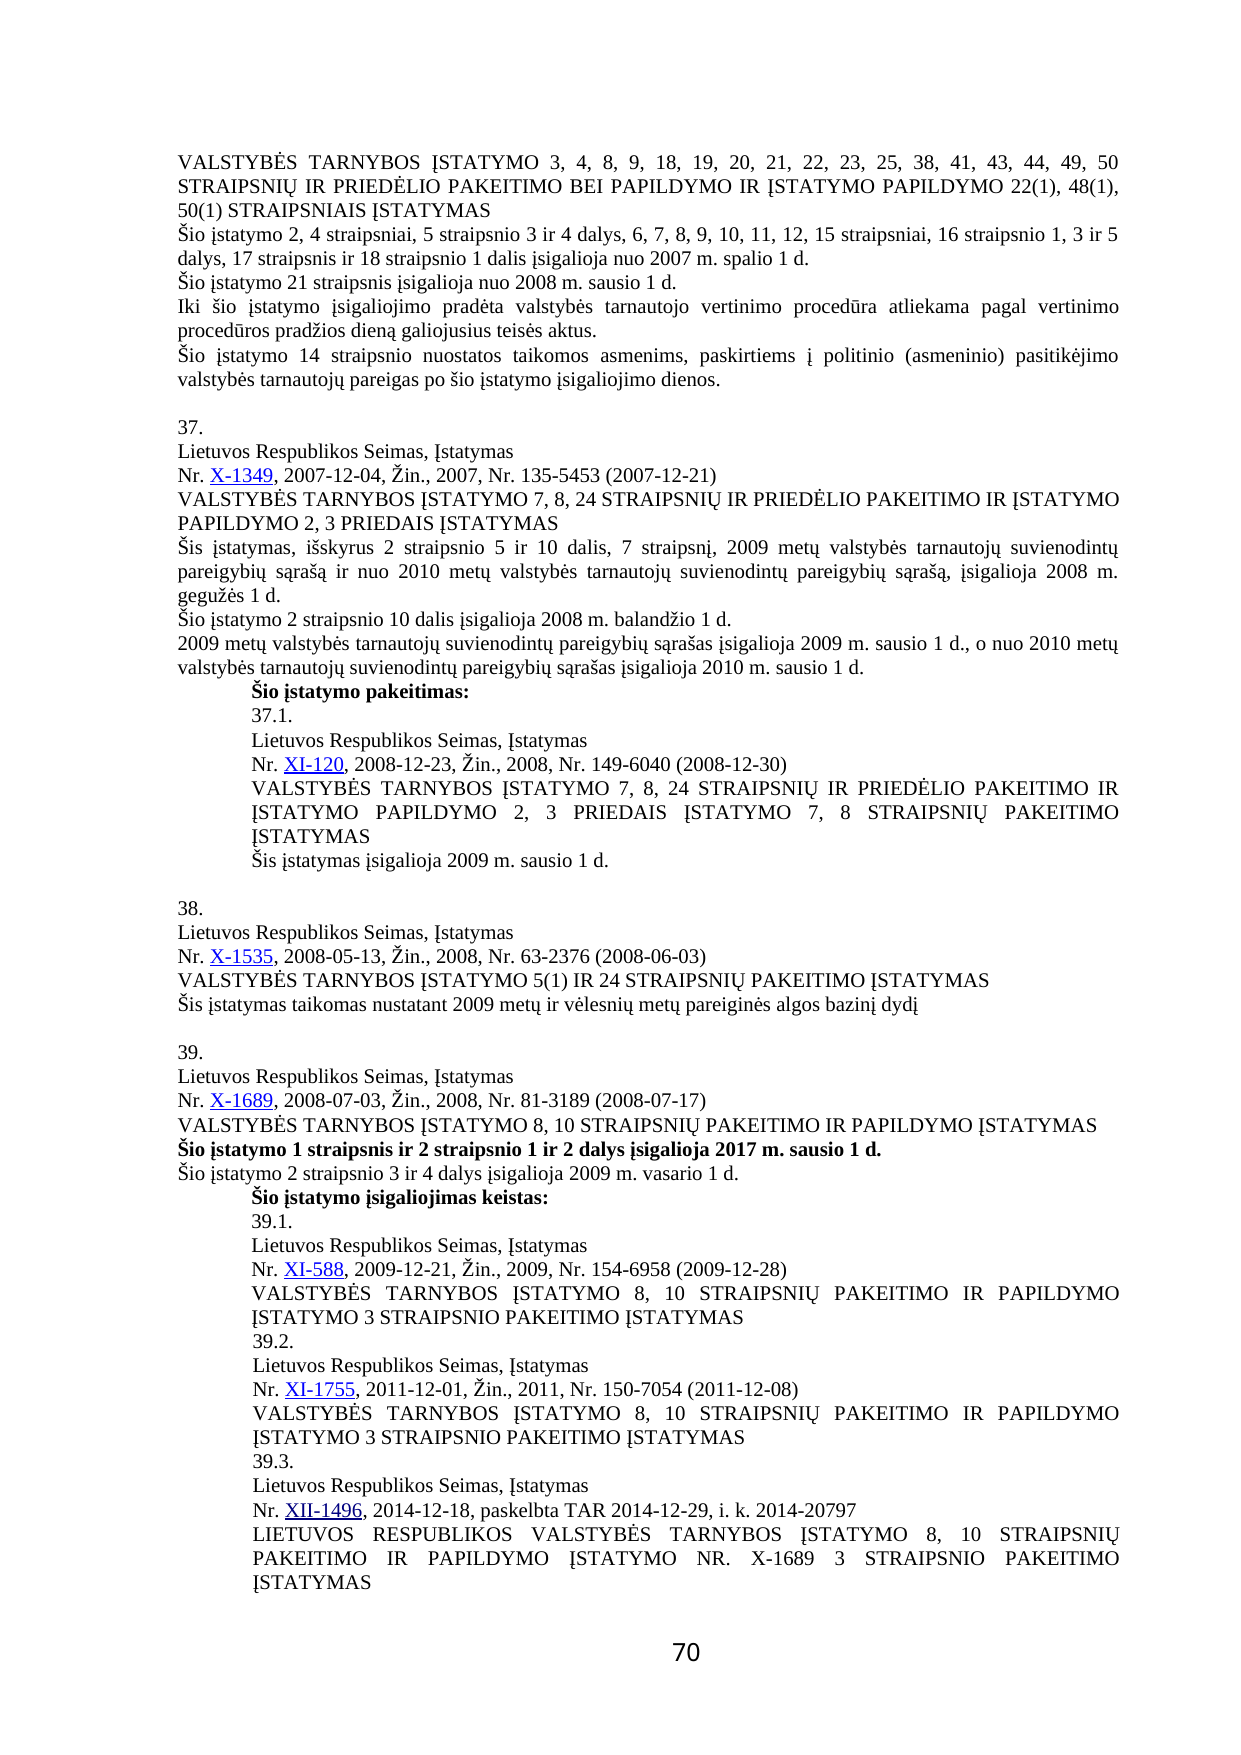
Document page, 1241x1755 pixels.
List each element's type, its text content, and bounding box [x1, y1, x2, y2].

text VALSTYBĖS TARNYBOS ĮSTATYMO 8, 10 STRAIPSNIŲ PAKEITIMO IR PAPILDYMO ĮSTATYMO 3 STRAIPSNIO PAKEITIMO ĮSTATYMAS [252, 1401, 1120, 1449]
text Lietuvos Respublikos Seimas, Įstatymas [177, 1064, 1120, 1088]
text Nr. XI-1755, 2011-12-01, Žin., 2011, Nr. 150-7054 (2011-12-08) [252, 1377, 1120, 1401]
text Lietuvos Respublikos Seimas, Įstatymas [177, 1233, 1120, 1257]
text Šio įstatymo 21 straipsnis įsigalioja nuo 2008 m. sausio 1 d. [177, 270, 1120, 294]
text Lietuvos Respublikos Seimas, Įstatymas [177, 439, 1120, 463]
text Šis įstatymas įsigalioja 2009 m. sausio 1 d. [177, 848, 1120, 872]
text Šio įstatymo 2 straipsnio 10 dalis įsigalioja 2008 m. balandžio 1 d. [177, 607, 1120, 631]
text VALSTYBĖS TARNYBOS ĮSTATYMO 8, 10 STRAIPSNIŲ PAKEITIMO IR PAPILDYMO ĮSTATYMO 3 STRAIPSNIO PAKEITIMO ĮSTATYMAS [251, 1281, 1120, 1329]
text Nr. X-1689, 2008-07-03, Žin., 2008, Nr. 81-3189 (2008-07-17) [177, 1088, 1120, 1112]
text Lietuvos Respublikos Seimas, Įstatymas [177, 727, 1120, 752]
text 38. [177, 896, 1120, 920]
text 39.3. [252, 1449, 1120, 1473]
text Šio įstatymo 14 straipsnio nuostatos taikomos asmenims, paskirtiems į politinio (asmeninio) pasitikėjimo valstybės tarnautojų pareigas po šio įstatymo įsigaliojimo dienos. [177, 342, 1120, 391]
text Nr. X-1349, 2007-12-04, Žin., 2007, Nr. 135-5453 (2007-12-21) [177, 463, 1120, 487]
text Nr. X-1535, 2008-05-13, Žin., 2008, Nr. 63-2376 (2008-06-03) [177, 944, 1120, 968]
text 39.2. [252, 1329, 1120, 1353]
text Šio įstatymo pakeitimas: [177, 679, 1120, 703]
text 39. [177, 1040, 1120, 1064]
text VALSTYBĖS TARNYBOS ĮSTATYMO 3, 4, 8, 9, 18, 19, 20, 21, 22, 23, 25, 38, 41, 43, 44, 49, 50 STRAIPSNIŲ IR PRIEDĖLIO PAKEITIMO BEI PAPILDYMO IR ĮSTATYMO PAPILDYMO 22(1), 48(1), 50(1) STRAIPSNIAIS ĮSTATYMAS [177, 150, 1120, 222]
text Šio įstatymo įsigaliojimas keistas: [177, 1185, 1120, 1209]
text VALSTYBĖS TARNYBOS ĮSTATYMO 7, 8, 24 STRAIPSNIŲ IR PRIEDĖLIO PAKEITIMO IR ĮSTATYMO PAPILDYMO 2, 3 PRIEDAIS ĮSTATYMO 7, 8 STRAIPSNIŲ PAKEITIMO ĮSTATYMAS [251, 776, 1120, 848]
text Šis įstatymas taikomas nustatant 2009 metų ir vėlesnių metų pareiginės algos bazinį dydį [177, 992, 1120, 1016]
text Lietuvos Respublikos Seimas, Įstatymas [177, 1473, 1120, 1497]
text VALSTYBĖS TARNYBOS ĮSTATYMO 5(1) IR 24 STRAIPSNIŲ PAKEITIMO ĮSTATYMAS [177, 968, 1120, 992]
text Lietuvos Respublikos Seimas, Įstatymas [177, 920, 1120, 944]
text VALSTYBĖS TARNYBOS ĮSTATYMO 7, 8, 24 STRAIPSNIŲ IR PRIEDĖLIO PAKEITIMO IR ĮSTATYMO PAPILDYMO 2, 3 PRIEDAIS ĮSTATYMAS [177, 487, 1120, 535]
text 39.1. [177, 1209, 1120, 1233]
text Šio įstatymo 2 straipsnio 3 ir 4 dalys įsigalioja 2009 m. vasario 1 d. [177, 1161, 1126, 1185]
text Šio įstatymo 2, 4 straipsniai, 5 straipsnio 3 ir 4 dalys, 6, 7, 8, 9, 10, 11, 12, 15 straipsniai, 16 straipsnio 1, 3 ir 5 dalys, 17 straipsnis ir 18 straipsnio 1 dalis įsigalioja nuo 2007 m. spalio 1 d. [177, 222, 1120, 270]
text LIETUVOS RESPUBLIKOS VALSTYBĖS TARNYBOS ĮSTATYMO 8, 10 STRAIPSNIŲ PAKEITIMO IR PAPILDYMO ĮSTATYMO NR. X-1689 3 STRAIPSNIO PAKEITIMO ĮSTATYMAS [252, 1522, 1120, 1594]
text Nr. XI-588, 2009-12-21, Žin., 2009, Nr. 154-6958 (2009-12-28) [177, 1257, 1120, 1281]
text 2009 metų valstybės tarnautojų suvienodintų pareigybių sąrašas įsigalioja 2009 m. sausio 1 d., o nuo 2010 metų valstybės tarnautojų suvienodintų pareigybių sąrašas įsigalioja 2010 m. sausio 1 d. [177, 631, 1120, 679]
text Nr. XII-1496, 2014-12-18, paskelbta TAR 2014-12-29, i. k. 2014-20797 [177, 1497, 1120, 1522]
text Lietuvos Respublikos Seimas, Įstatymas [252, 1353, 1120, 1377]
text Šis įstatymas, išskyrus 2 straipsnio 5 ir 10 dalis, 7 straipsnį, 2009 metų valstybės tarnautojų suvienodintų pareigybių sąrašą ir nuo 2010 metų valstybės tarnautojų suvienodintų pareigybių sąrašą, įsigalioja 2008 m. gegužės 1 d. [177, 535, 1120, 607]
text Iki šio įstatymo įsigaliojimo pradėta valstybės tarnautojo vertinimo procedūra atliekama pagal vertinimo procedūros pradžios dieną galiojusius teisės aktus. [177, 294, 1120, 342]
text Šio įstatymo 1 straipsnis ir 2 straipsnio 1 ir 2 dalys įsigalioja 2017 m. sausio 1 d. [177, 1137, 1126, 1161]
text Nr. XI-120, 2008-12-23, Žin., 2008, Nr. 149-6040 (2008-12-30) [177, 752, 1120, 776]
text 37.1. [177, 703, 1120, 727]
text 37. [177, 415, 1120, 439]
text VALSTYBĖS TARNYBOS ĮSTATYMO 8, 10 STRAIPSNIŲ PAKEITIMO IR PAPILDYMO ĮSTATYMAS [177, 1112, 1120, 1137]
